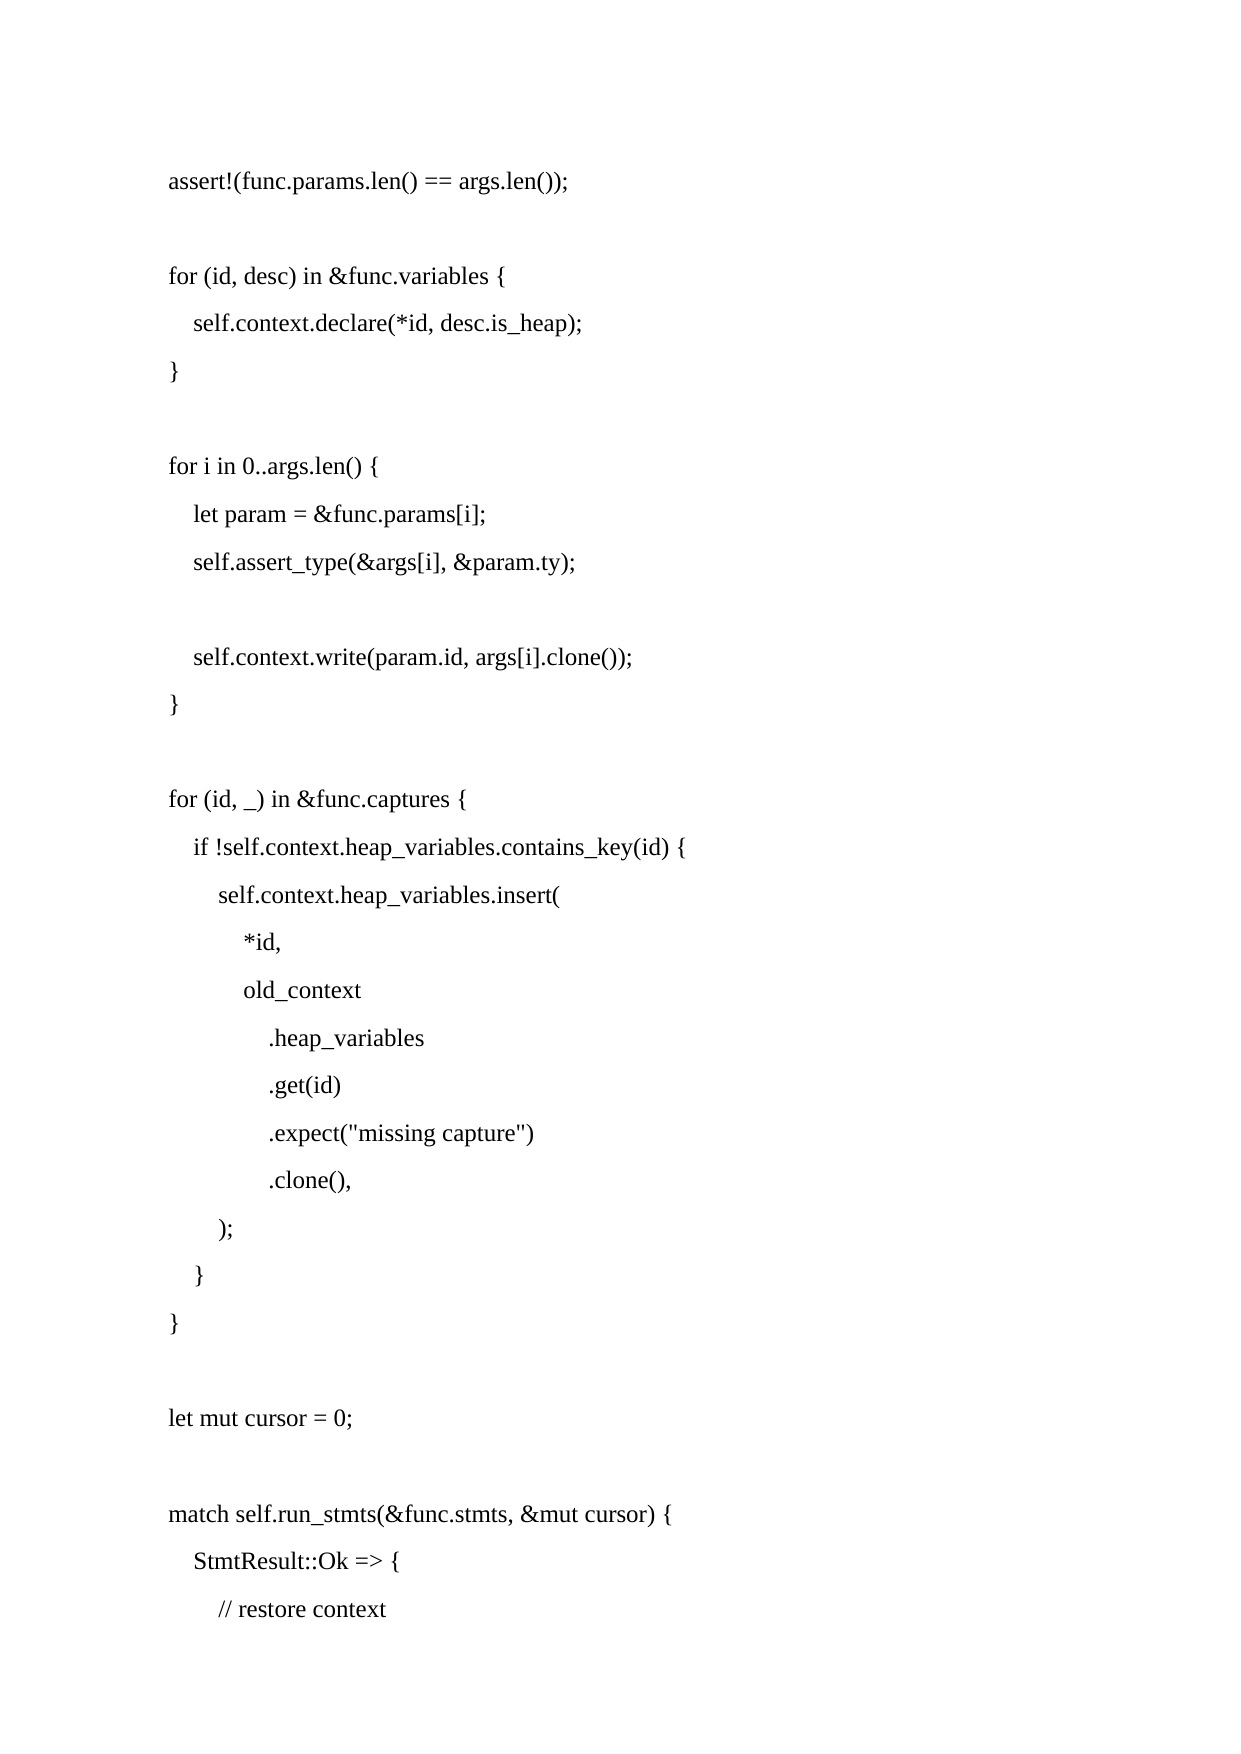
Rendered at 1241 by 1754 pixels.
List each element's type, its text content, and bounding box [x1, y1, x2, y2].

text self.context.heap_variables.insert( [118, 880, 1122, 908]
text if !self.context.heap_variables.contains_key(id) { [118, 832, 1122, 861]
text match self.run_stmts(&func.stmts, &mut cursor) { [118, 1499, 1122, 1527]
text old_context [118, 975, 1122, 1004]
text } [118, 1308, 1122, 1337]
text self.context.write(param.id, args[i].clone()); [118, 642, 1122, 671]
text for (id, desc) in &func.variables { [118, 261, 1122, 290]
text assert!(func.params.len() == args.len()); [118, 166, 1122, 194]
text .clone(), [118, 1165, 1122, 1194]
text self.context.declare(*id, desc.is_heap); [118, 308, 1122, 337]
text .heap_variables [118, 1023, 1122, 1051]
text ); [118, 1213, 1122, 1242]
text .get(id) [118, 1070, 1122, 1099]
text let mut cursor = 0; [118, 1403, 1122, 1432]
text .expect("missing capture") [118, 1118, 1122, 1147]
text for (id, _) in &func.captures { [118, 784, 1122, 813]
text let param = &func.params[i]; [118, 499, 1122, 528]
text *id, [118, 927, 1122, 956]
text StmtResult::Ok => { [118, 1546, 1122, 1575]
text } [118, 1261, 1122, 1289]
text for i in 0..args.len() { [118, 451, 1122, 480]
text } [118, 689, 1122, 718]
text self.assert_type(&args[i], &param.ty); [118, 547, 1122, 575]
text } [118, 356, 1122, 385]
text // restore context [118, 1594, 1122, 1623]
